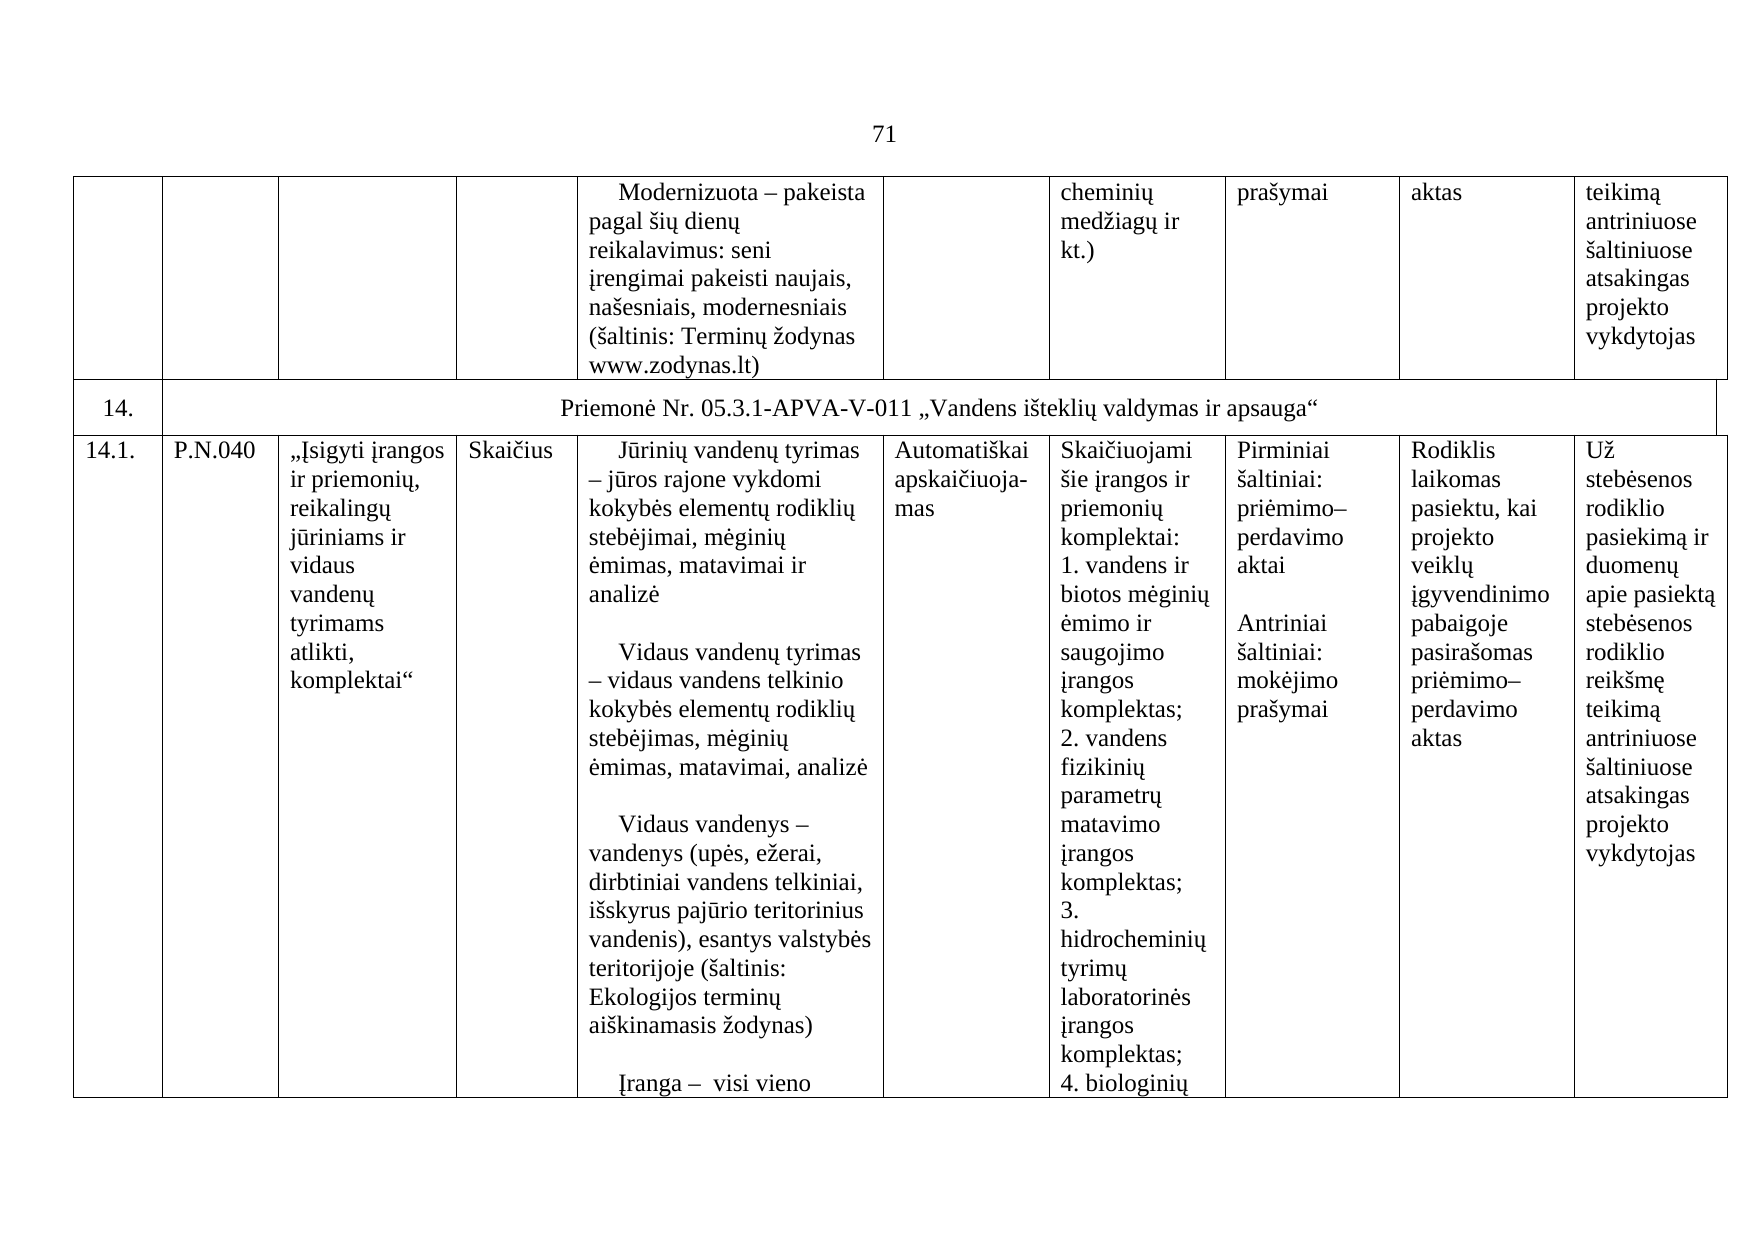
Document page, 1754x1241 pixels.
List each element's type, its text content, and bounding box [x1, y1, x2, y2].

table_cell Skaičiuojami šie įrangos ir priemonių komplektai: 1. vandens ir biotos mėginių ėmimo ir saugojimo įrangos komplektas; 2. vandens fizikinių parametrų matavimo įrangos komplektas; 3. hidrocheminių tyrimų laboratorinės įrangos komplektas; 4. biologinių [1050, 436, 1225, 1097]
table_cell Skaičius [457, 436, 577, 1097]
table_cell [884, 177, 1049, 378]
table_cell Automatiškai apskaičiuoja-mas [884, 436, 1049, 1097]
table_cell [1717, 380, 1722, 434]
table_cell [1722, 380, 1728, 434]
table_cell Pirminiai šaltiniai: priėmimo–perdavimo aktai Antriniai šaltiniai: mokėjimo prašymai [1226, 436, 1399, 1097]
table_cell Jūrinių vandenų tyrimas – jūros rajone vykdomi kokybės elementų rodiklių stebėjimai, mėginių ėmimas, matavimai ir analizė Vidaus vandenų tyrimas – vidaus vandens telkinio kokybės elementų rodiklių stebėjimas, mėginių ėmimas, matavimai, analizė Vidaus vandenys – vandenys (upės, ežerai, dirbtiniai vandens telkiniai, išskyrus pajūrio teritorinius vandenis), esantys valstybės teritorijoje (šaltinis: Ekologijos terminų aiškinamasis žodynas) Įranga – visi vieno [578, 436, 883, 1097]
table_cell Už stebėsenos rodiklio pasiekimą ir duomenų apie pasiektą stebėsenos rodiklio reikšmę teikimą antriniuose šaltiniuose atsakingas projekto vykdytojas [1575, 436, 1727, 1097]
table_cell cheminių medžiagų ir kt.) [1050, 177, 1225, 378]
table_cell Modernizuota – pakeista pagal šių dienų reikalavimus: seni įrengimai pakeisti naujais, našesniais, modernesniais (šaltinis: Terminų žodynas www.zodynas.lt) [578, 177, 883, 378]
table_cell prašymai [1226, 177, 1399, 378]
table_cell [74, 177, 162, 378]
table_cell P.N.040 [163, 436, 278, 1097]
table_cell 14. [74, 380, 162, 434]
table_cell [279, 177, 456, 378]
table_cell teikimą antriniuose šaltiniuose atsakingas projekto vykdytojas [1575, 177, 1727, 378]
table_cell [163, 177, 278, 378]
table_cell 14.1. [74, 436, 162, 1097]
table_cell „Įsigyti įrangos ir priemonių, reikalingų jūriniams ir vidaus vandenų tyrimams atlikti, komplektai“ [279, 436, 456, 1097]
table_cell [457, 177, 577, 378]
table_cell Priemonė Nr. 05.3.1-APVA-V-011 „Vandens išteklių valdymas ir apsauga“ [163, 380, 1716, 434]
table_cell Rodiklis laikomas pasiektu, kai projekto veiklų įgyvendinimo pabaigoje pasirašomas priėmimo–perdavimo aktas [1400, 436, 1574, 1097]
table_cell aktas [1400, 177, 1574, 378]
